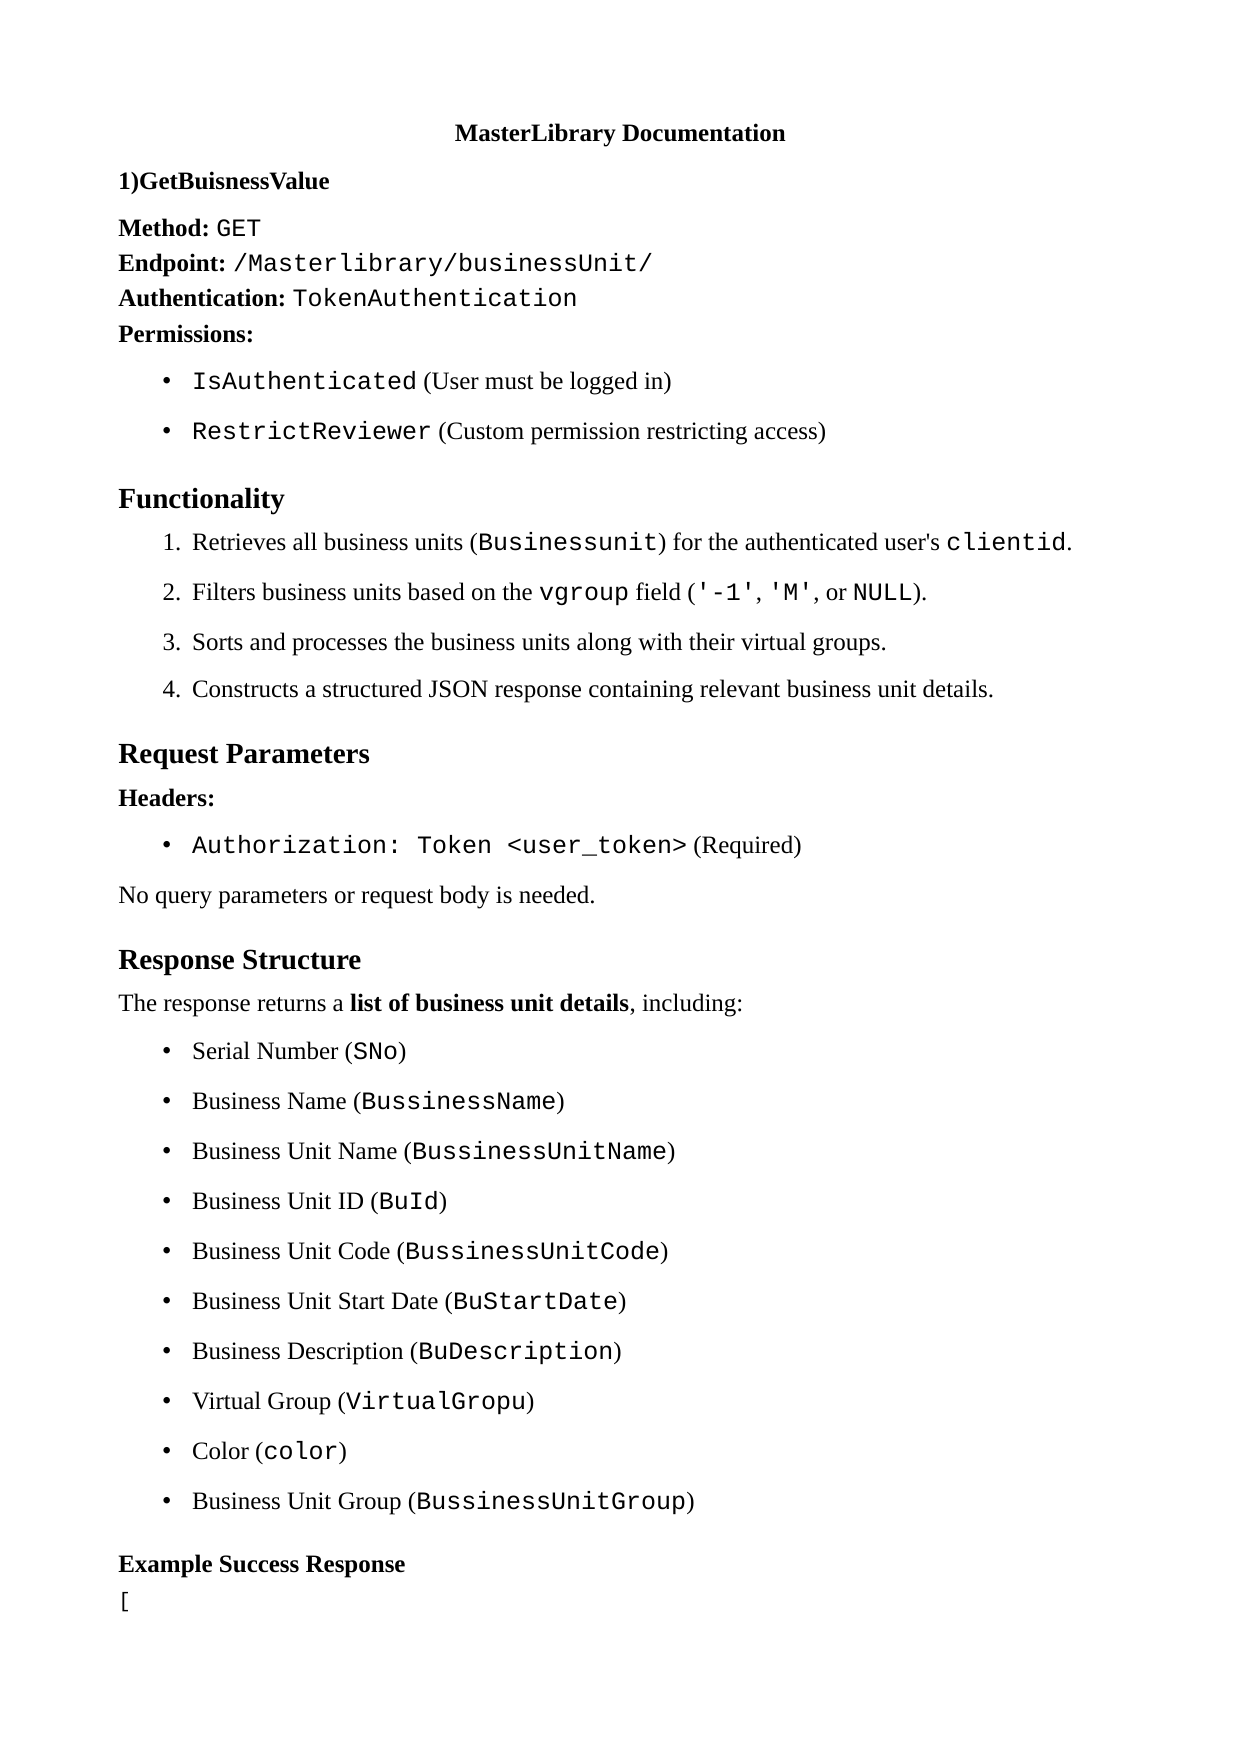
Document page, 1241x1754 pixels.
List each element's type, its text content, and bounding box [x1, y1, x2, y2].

text [ [118, 1590, 1122, 1613]
subtitle Functionality [118, 481, 1122, 514]
list Color (color) [162, 1436, 1122, 1467]
list Business Unit Group (BussinessUnitGroup) [162, 1486, 1122, 1517]
list Authorization: Token <user_token> (Required) [162, 830, 1122, 861]
subtitle Request Parameters [118, 737, 1122, 770]
text 1)GetBuisnessValue [118, 166, 1122, 194]
subtitle Response Structure [118, 942, 1122, 976]
list RestrictReviewer (Custom permission restricting access) [162, 416, 1122, 447]
text Headers: [118, 783, 1122, 811]
list Retrieves all business units (Businessunit) for the authenticated user's clientid. [162, 527, 1122, 558]
list Sorts and processes the business units along with their virtual groups. [162, 627, 1122, 656]
list Business Name (BussinessName) [162, 1086, 1122, 1117]
subtitle Example Success Response [118, 1549, 1122, 1577]
list Business Unit Start Date (BuStartDate) [162, 1286, 1122, 1317]
list Business Unit Name (BussinessUnitName) [162, 1136, 1122, 1167]
text The response returns a list of business unit details, including: [118, 988, 1122, 1017]
list Business Unit Code (BussinessUnitCode) [162, 1236, 1122, 1267]
list Business Unit ID (BuId) [162, 1186, 1122, 1217]
list Constructs a structured JSON response containing relevant business unit details. [162, 674, 1122, 703]
list Virtual Group (VirtualGropu) [162, 1386, 1122, 1417]
list Filters business units based on the vgroup field ('-1', 'M', or NULL). [162, 577, 1122, 608]
text MasterLibrary Documentation [118, 118, 1122, 147]
text No query parameters or request body is needed. [118, 880, 1122, 909]
list IsAuthenticated (User must be logged in) [162, 366, 1122, 397]
list Serial Number (SNo) [162, 1036, 1122, 1067]
list Business Description (BuDescription) [162, 1336, 1122, 1367]
text Method: GET Endpoint: /Masterlibrary/businessUnit/ Authentication: TokenAuthentication Permissions: [118, 213, 1122, 347]
